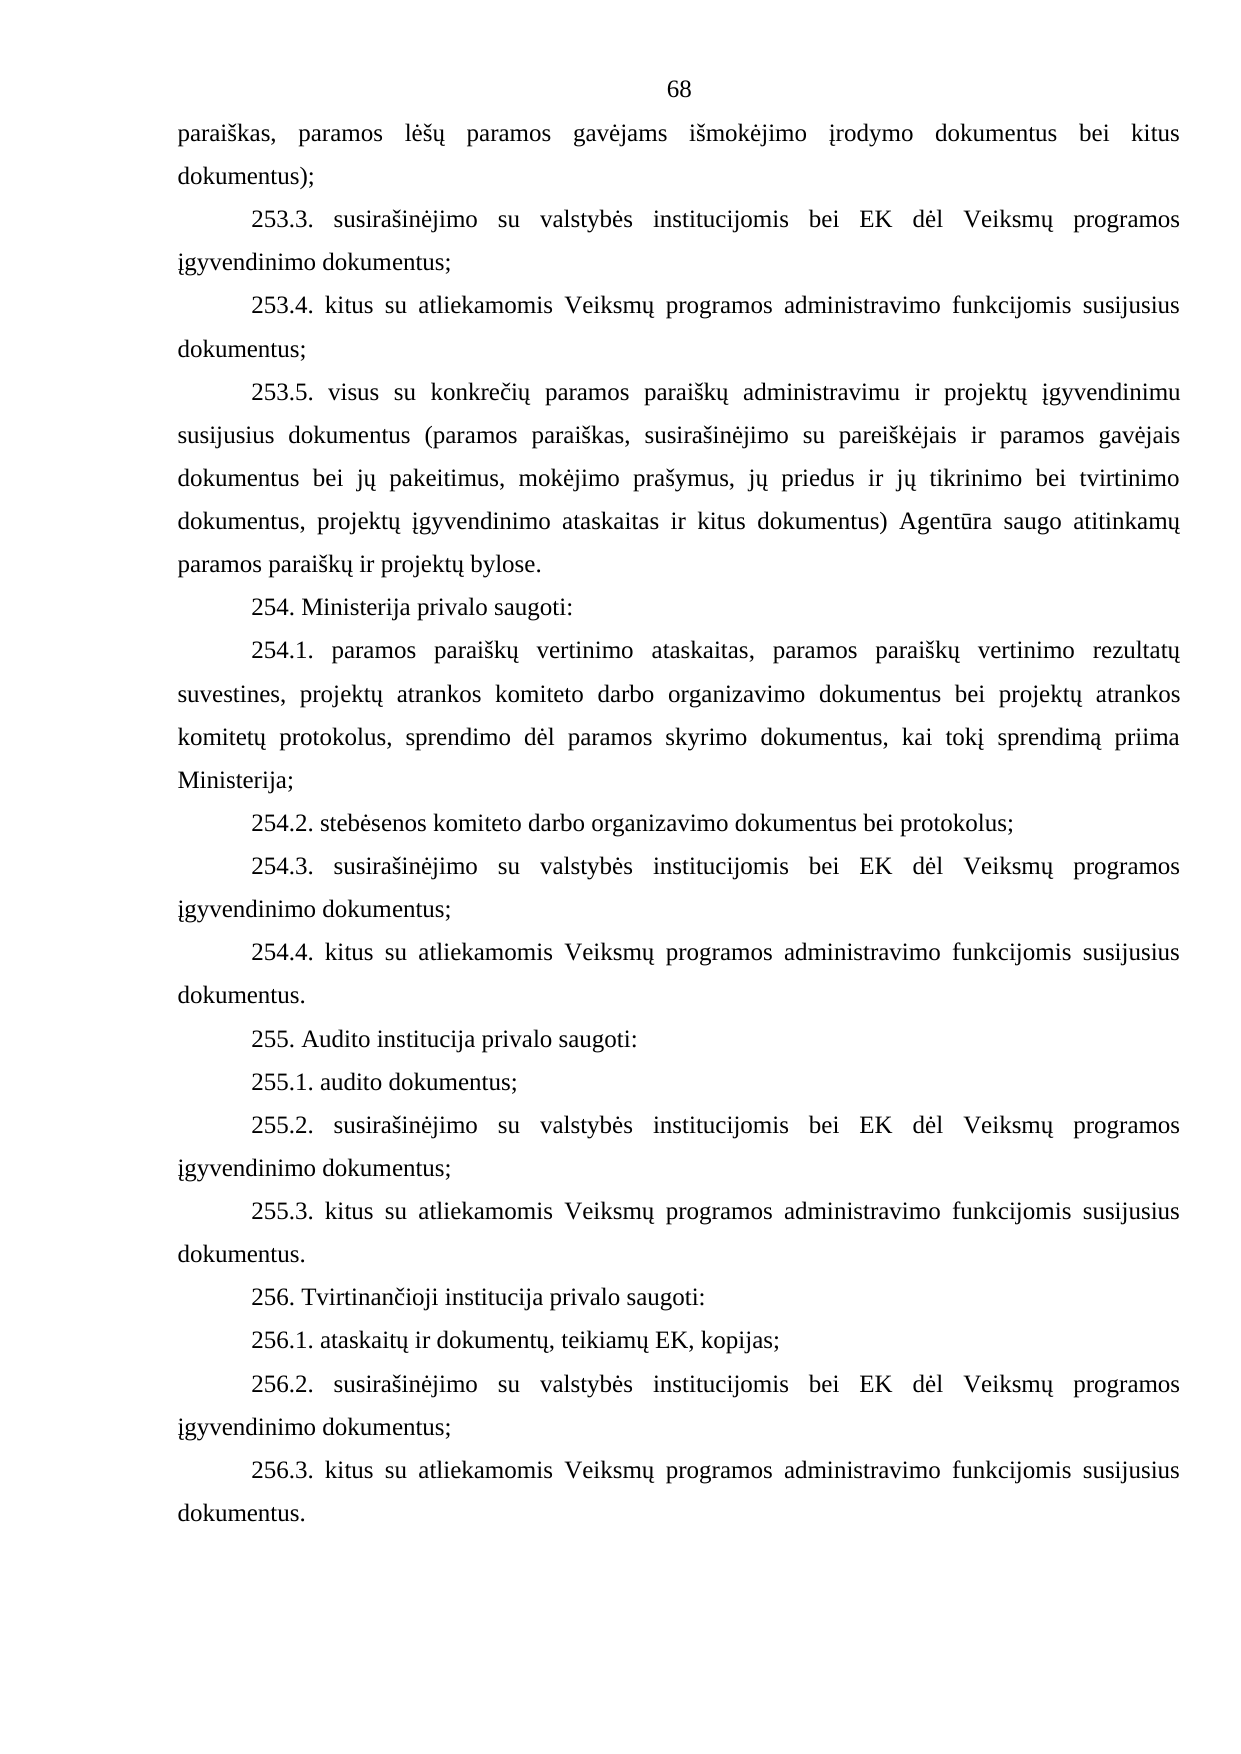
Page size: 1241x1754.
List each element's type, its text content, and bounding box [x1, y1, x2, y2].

text 253.3. susirašinėjimo su valstybės institucijomis bei EK dėl Veiksmų programos įgyvendinimo dokumentus; [177, 204, 1181, 276]
text 254. Ministerija privalo saugoti: [177, 592, 1181, 621]
text 256.1. ataskaitų ir dokumentų, teikiamų EK, kopijas; [177, 1326, 1181, 1354]
text 253.4. kitus su atliekamomis Veiksmų programos administravimo funkcijomis susijusius dokumentus; [177, 291, 1181, 362]
text 253.5. visus su konkrečių paramos paraiškų administravimu ir projektų įgyvendinimu susijusius dokumentus (paramos paraiškas, susirašinėjimo su pareiškėjais ir paramos gavėjais dokumentus bei jų pakeitimus, mokėjimo prašymus, jų priedus ir jų tikrinimo bei tvirtinimo dokumentus, projektų įgyvendinimo ataskaitas ir kitus dokumentus) Agentūra saugo atitinkamų paramos paraiškų ir projektų bylose. [177, 377, 1181, 578]
text 256. Tvirtinančioji institucija privalo saugoti: [215, 1282, 1181, 1311]
text 255.1. audito dokumentus; [177, 1067, 1181, 1096]
text 255. Audito institucija privalo saugoti: [177, 1024, 1181, 1052]
text 254.1. paramos paraiškų vertinimo ataskaitas, paramos paraiškų vertinimo rezultatų suvestines, projektų atrankos komiteto darbo organizavimo dokumentus bei projektų atrankos komitetų protokolus, sprendimo dėl paramos skyrimo dokumentus, kai tokį sprendimą priima Ministerija; [177, 636, 1181, 794]
text 256.3. kitus su atliekamomis Veiksmų programos administravimo funkcijomis susijusius dokumentus. [177, 1455, 1181, 1527]
text 254.4. kitus su atliekamomis Veiksmų programos administravimo funkcijomis susijusius dokumentus. [177, 937, 1181, 1009]
text 254.3. susirašinėjimo su valstybės institucijomis bei EK dėl Veiksmų programos įgyvendinimo dokumentus; [177, 851, 1181, 923]
text paraiškas, paramos lėšų paramos gavėjams išmokėjimo įrodymo dokumentus bei kitus dokumentus); [177, 118, 1181, 190]
text 254.2. stebėsenos komiteto darbo organizavimo dokumentus bei protokolus; [177, 808, 1181, 837]
text 255.2. susirašinėjimo su valstybės institucijomis bei EK dėl Veiksmų programos įgyvendinimo dokumentus; [177, 1110, 1181, 1182]
text 256.2. susirašinėjimo su valstybės institucijomis bei EK dėl Veiksmų programos įgyvendinimo dokumentus; [177, 1369, 1181, 1441]
text 255.3. kitus su atliekamomis Veiksmų programos administravimo funkcijomis susijusius dokumentus. [177, 1196, 1181, 1268]
